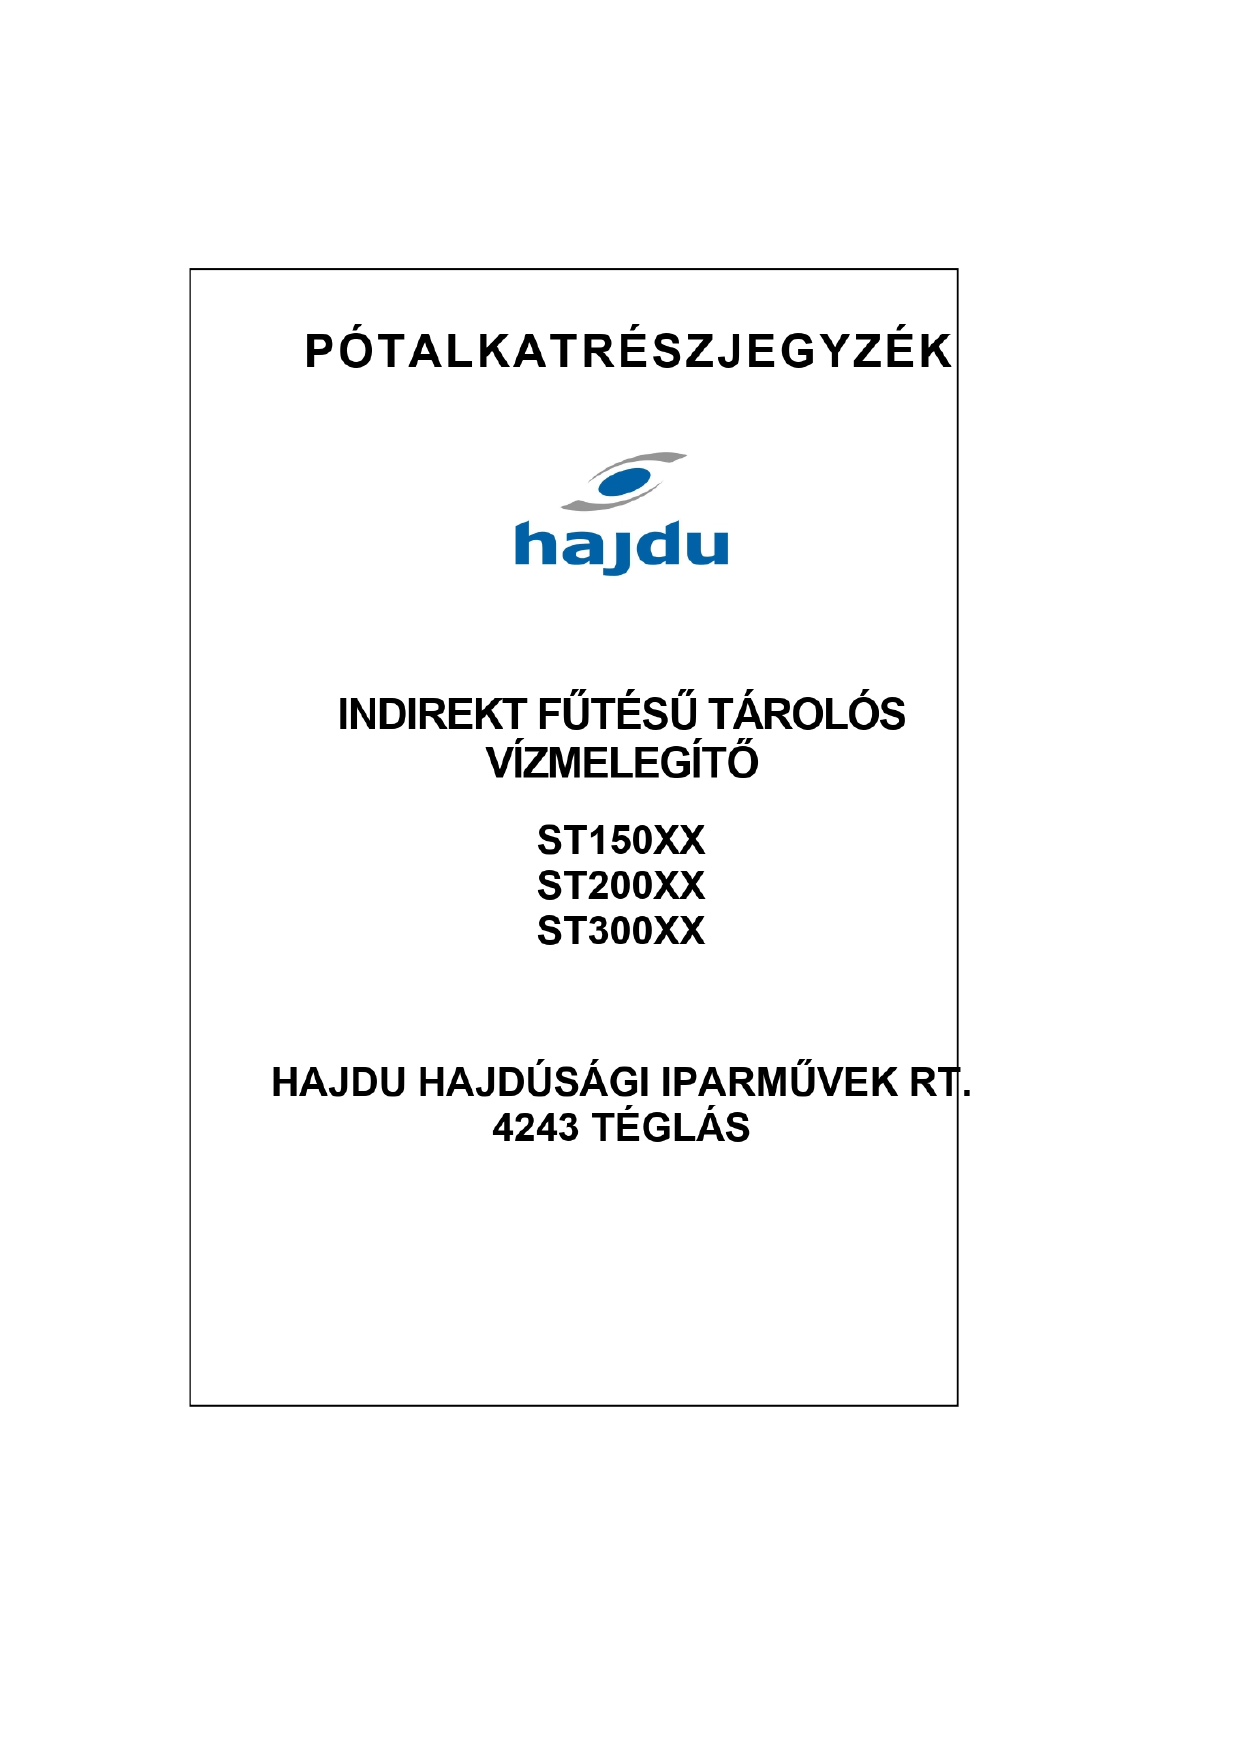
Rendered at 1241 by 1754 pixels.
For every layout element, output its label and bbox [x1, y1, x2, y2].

picture [118, 118, 1123, 1539]
